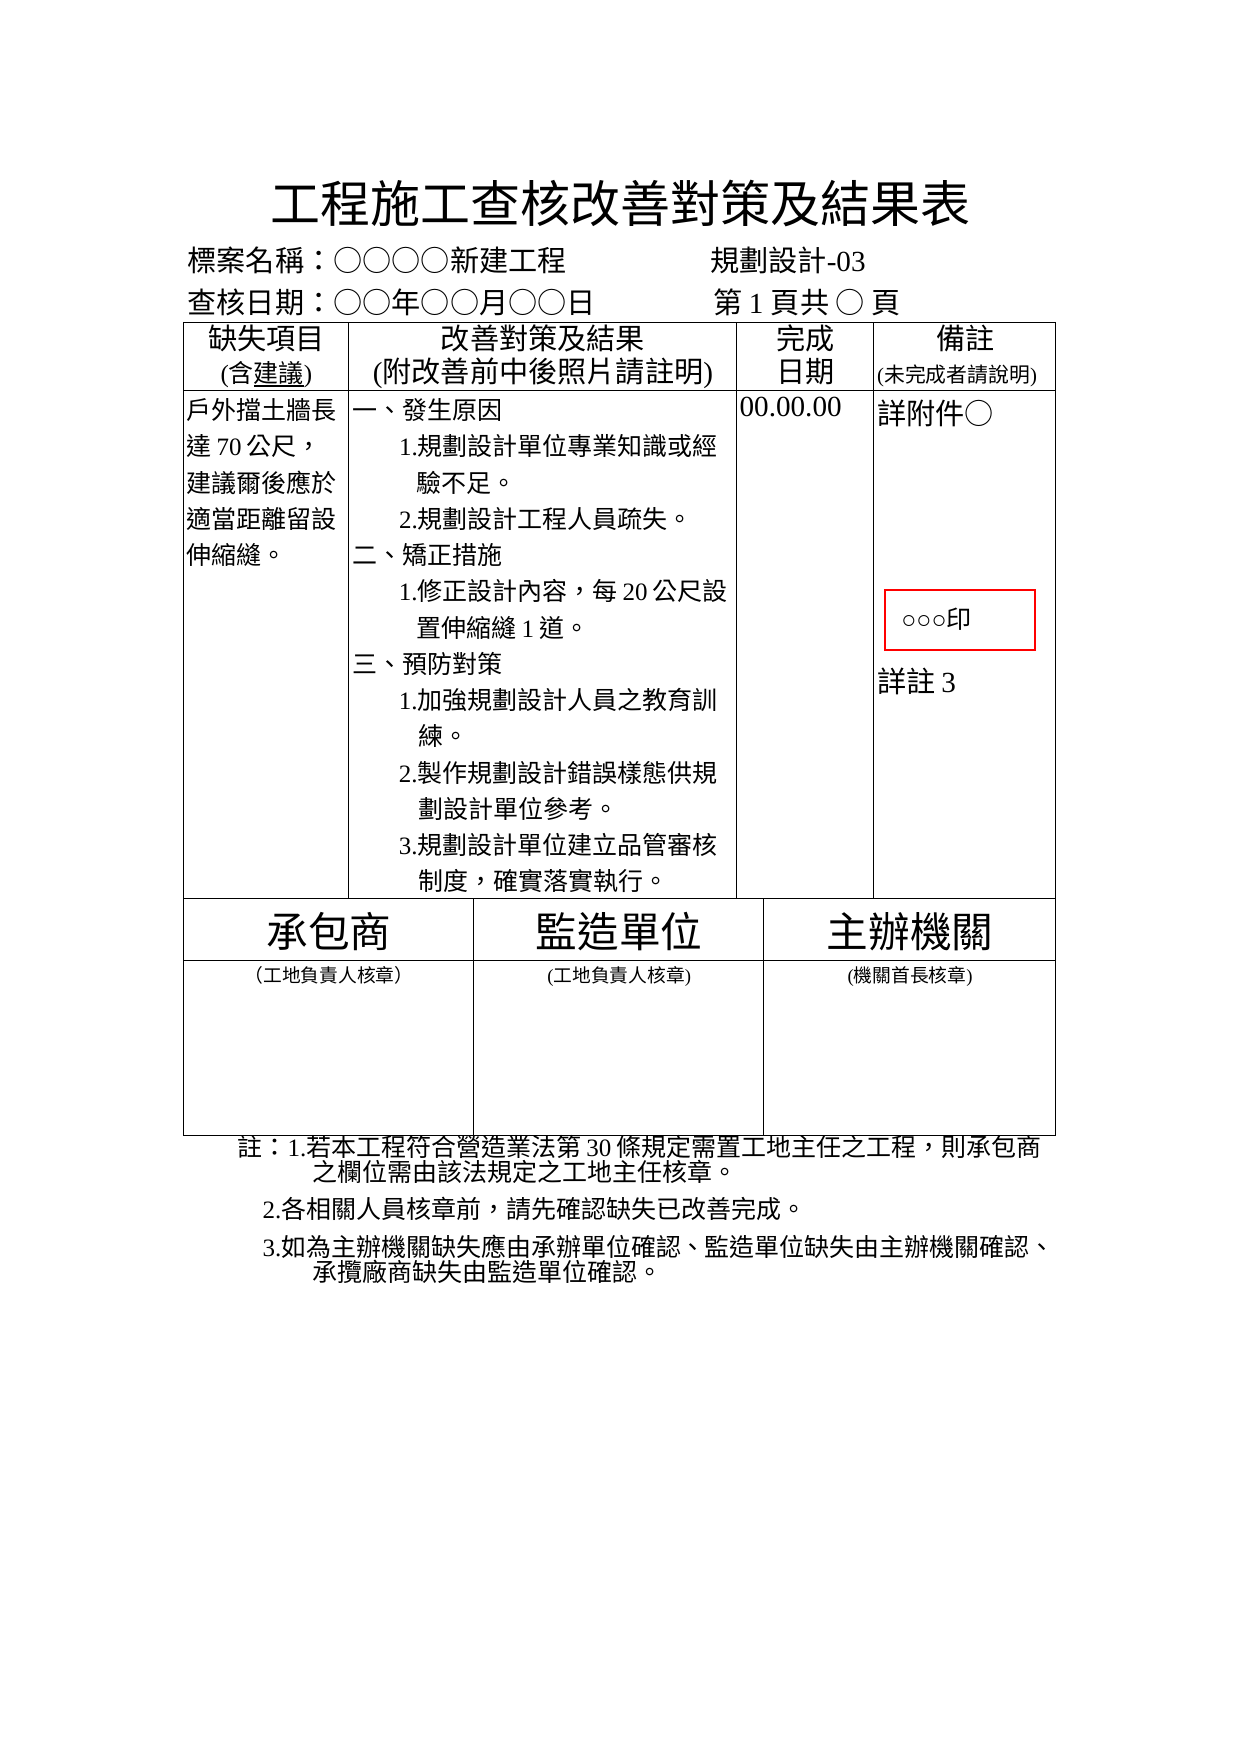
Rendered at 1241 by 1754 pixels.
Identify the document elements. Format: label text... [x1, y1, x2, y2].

table_cell (機關首長核章) [764, 961, 1055, 1135]
text 標案名稱：○○○○新建工程 規劃設計-03 [187, 237, 1053, 279]
table_header 改善對策及結果 (附改善前中後照片請註明) [349, 323, 736, 389]
table_cell 一、發生原因 1.規劃設計單位專業知識或經驗不足。 2.規劃設計工程人員疏失。 二、矯正措施 1.修正設計內容，每20公尺設置伸縮縫1道。 三、預防對策 1.加強規劃設計人員之教育訓練。 2.製作規劃設計錯誤樣態供規劃設計單位參考。 3.規劃設計單位建立品管審核制度，確實落實執行。 [349, 391, 736, 898]
table_cell 主辦機關 [764, 899, 1055, 959]
table_cell 承包商 [184, 899, 473, 959]
text 工程施工查核改善對策及結果表 [187, 165, 1053, 237]
table_cell 詳附件○ 詳註3 [874, 391, 1055, 898]
table_header 缺失項目 (含建議) [184, 323, 348, 389]
table_header 完成 日期 [737, 323, 873, 389]
text 3.如為主辦機關缺失應由承辦單位確認、監造單位缺失由主辦機關確認、承攬廠商缺失由監造單位確認。 [237, 1236, 1053, 1286]
text 2.各相關人員核章前，請先確認缺失已改善完成。 [237, 1199, 1053, 1224]
table_cell 00.00.00 [737, 391, 873, 898]
table_cell （工地負責人核章） [184, 961, 473, 1135]
text 查核日期：○○年○○月○○日 第 1 頁共 ○ 頁 [187, 279, 1053, 322]
table_cell (工地負責人核章) [474, 961, 763, 1135]
text 註：1.若本工程符合營造業法第30條規定需置工地主任之工程，則承包商之欄位需由該法規定之工地主任核章。 [237, 1136, 1053, 1186]
table_cell 戶外擋土牆長達70公尺，建議爾後應於適當距離留設伸縮縫。 [184, 391, 348, 898]
table_cell 監造單位 [474, 899, 763, 959]
table_header 備註 (未完成者請說明) [874, 323, 1055, 389]
